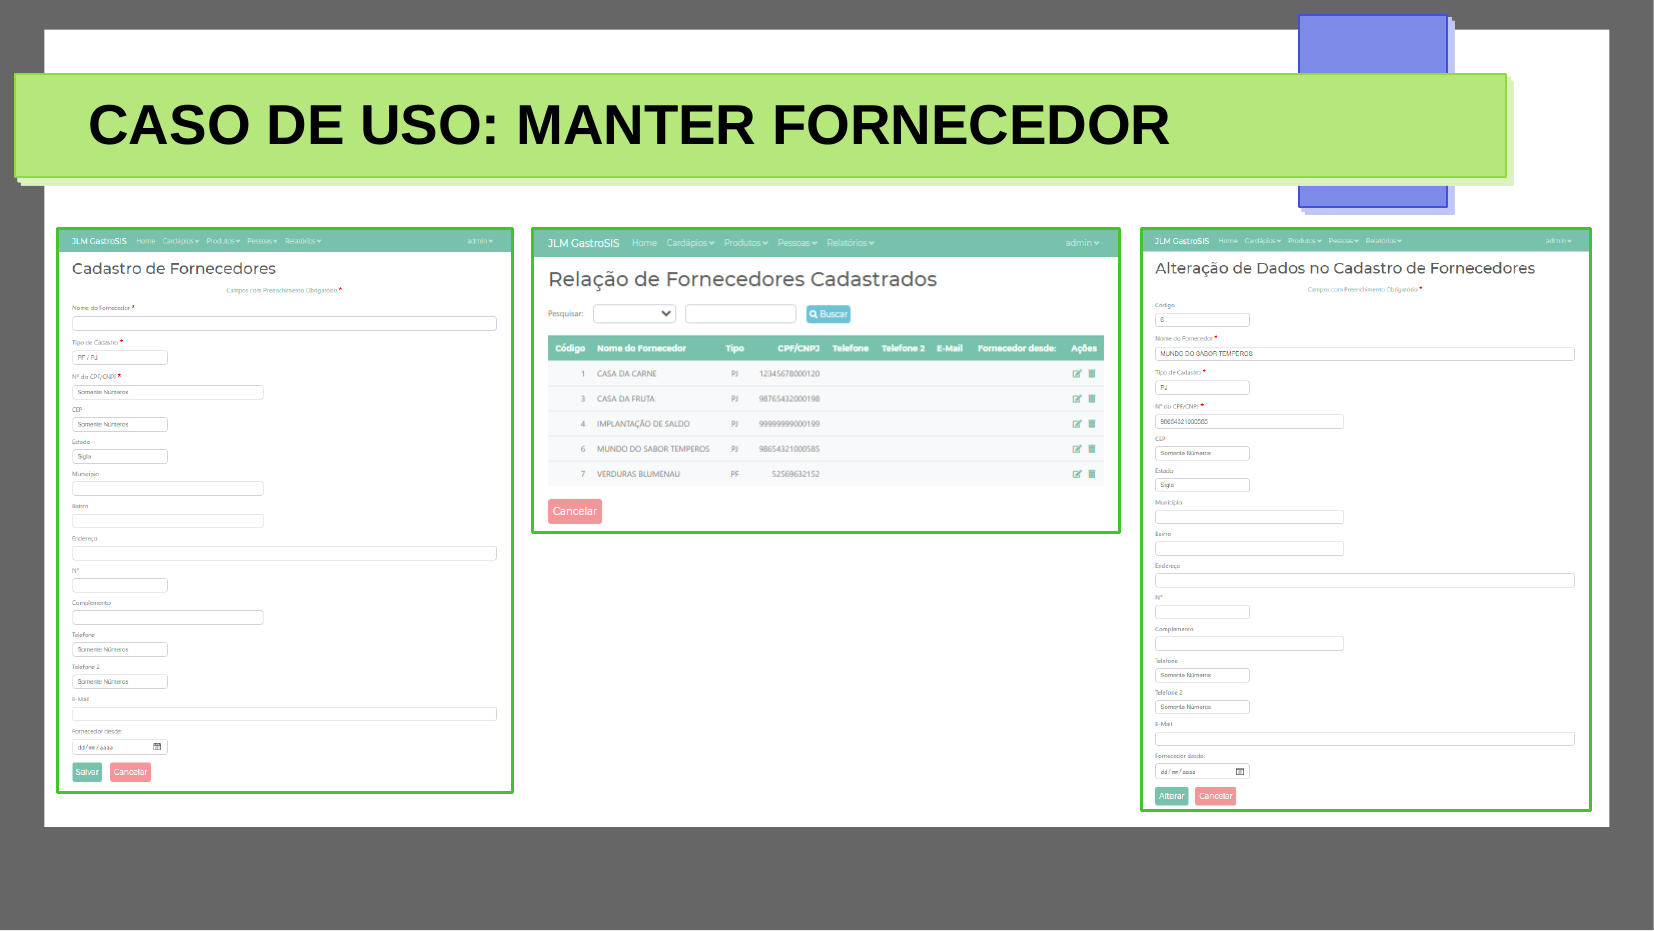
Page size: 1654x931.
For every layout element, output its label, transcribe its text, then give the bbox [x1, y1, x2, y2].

picture [1142, 230, 1589, 810]
picture [59, 230, 511, 792]
picture [534, 230, 1118, 532]
title Caso de Uso: manter fornecedor [88, 73, 1506, 178]
